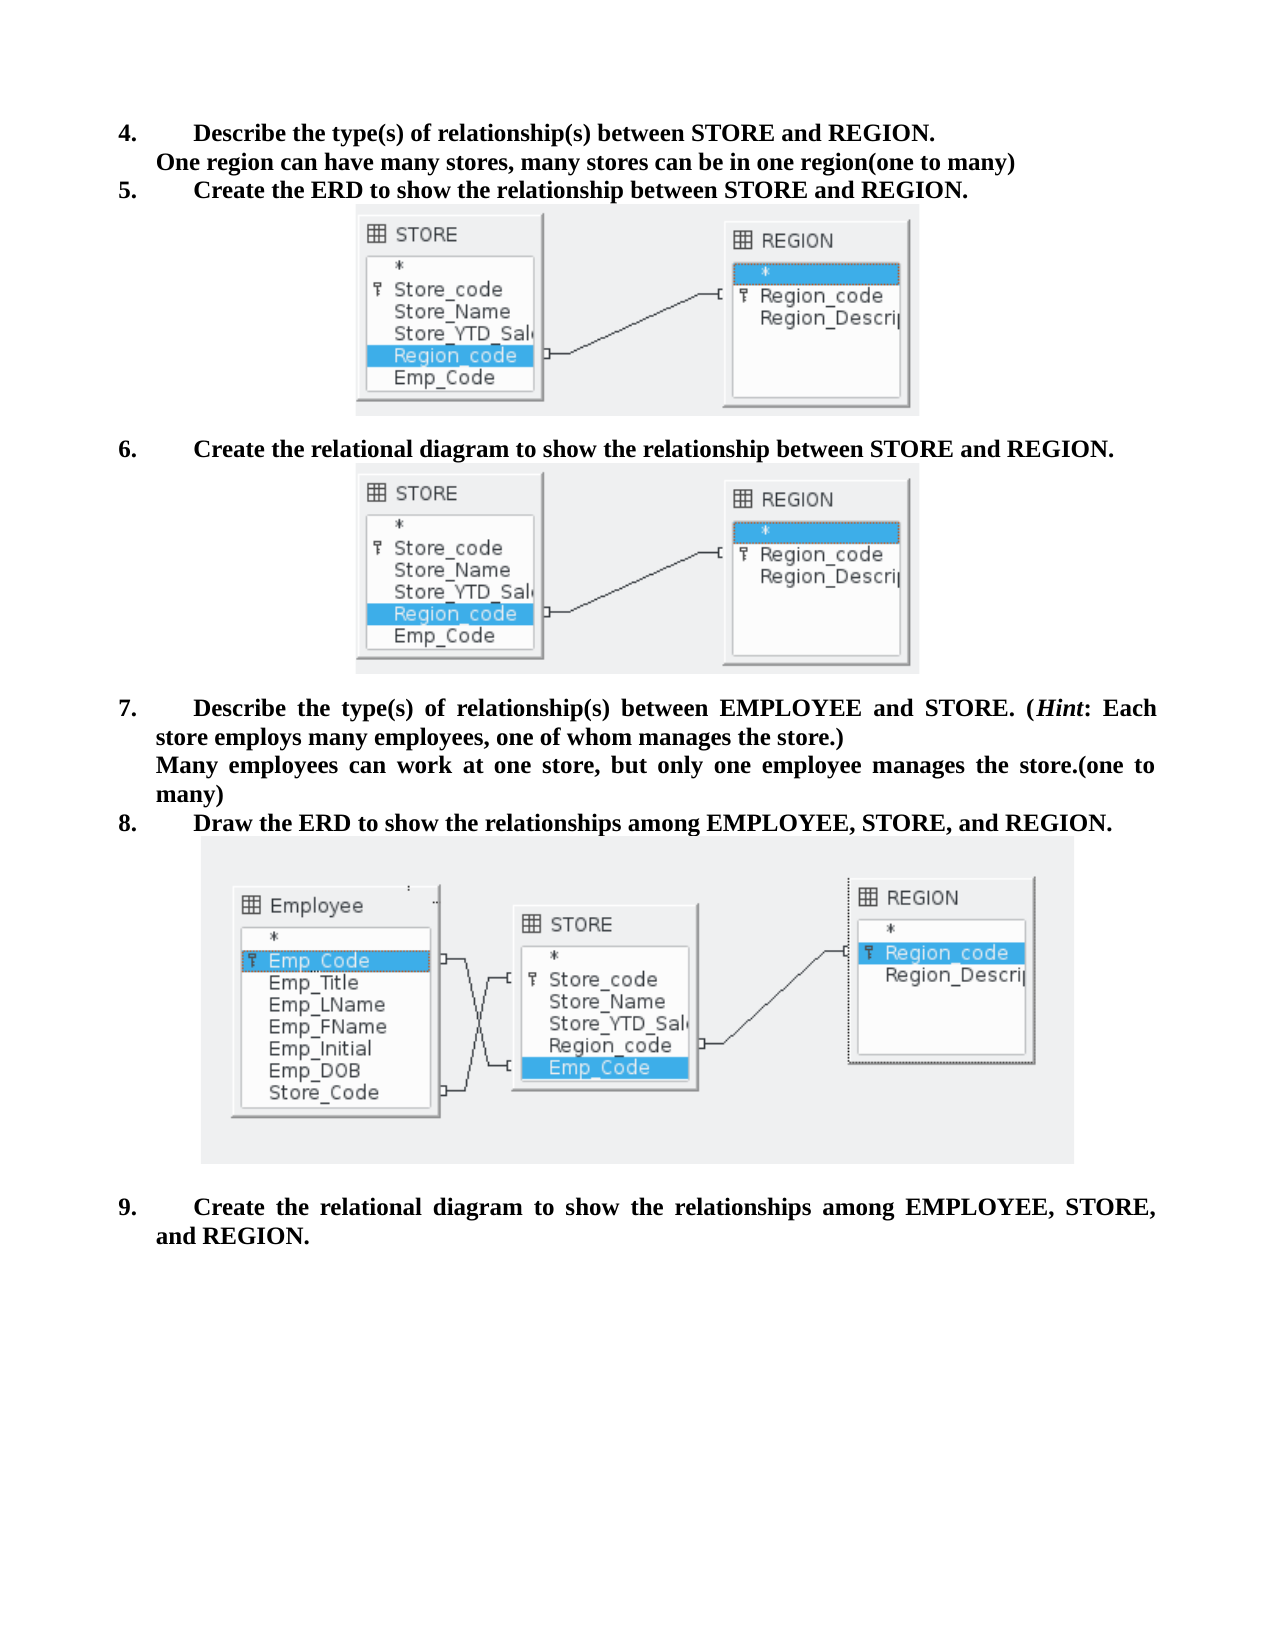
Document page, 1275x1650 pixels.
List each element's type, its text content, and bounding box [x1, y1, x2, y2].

list Describe the type(s) of relationship(s) between STORE and REGION. [118, 118, 1157, 147]
list Draw the ERD to show the relationships among EMPLOYEE, STORE, and REGION. [118, 808, 1157, 837]
picture [200, 836, 1075, 1164]
list Create the ERD to show the relationship between STORE and REGION. [118, 176, 1157, 204]
list One region can have many stores, many stores can be in one region(one to many) [118, 147, 1157, 176]
list Create the relational diagram to show the relationships among EMPLOYEE, STORE, and REGION. [118, 1192, 1157, 1250]
list Describe the type(s) of relationship(s) between EMPLOYEE and STORE. (Hint: Each store employs many employees, one of whom manages the store.) [118, 693, 1157, 751]
list Many employees can work at one store, but only one employee manages the store.(one to many) [118, 751, 1157, 808]
picture [355, 463, 920, 674]
picture [355, 204, 920, 416]
list Create the relational diagram to show the relationship between STORE and REGION. [118, 434, 1157, 463]
